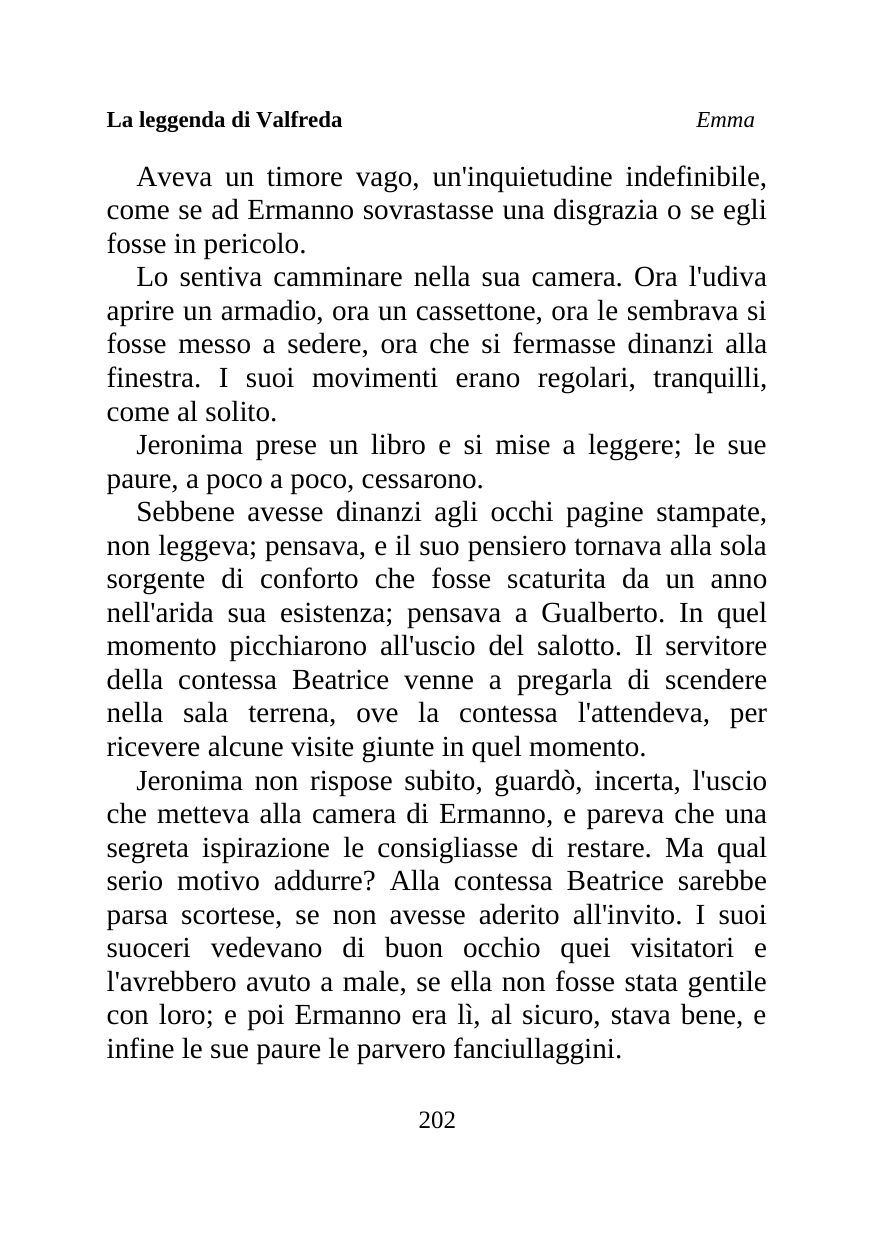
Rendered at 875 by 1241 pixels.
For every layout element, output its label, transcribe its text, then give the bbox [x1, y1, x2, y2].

text Jeronima non rispose subito, guardò, incerta, l'uscio che metteva alla camera di Ermanno, e pareva che una segreta ispirazione le consigliasse di restare. Ma qual serio motivo addurre? Alla contessa Beatrice sarebbe parsa scortese, se non avesse aderito all'invito. I suoi suoceri vedevano di buon occhio quei visitatori e l'avrebbero avuto a male, se ella non fosse stata gentile con loro; e poi Ermanno era lì, al sicuro, stava bene, e infine le sue paure le parvero fanciullaggini. [106, 763, 768, 1064]
text Aveva un timore vago, un'inquietudine indefinibile, come se ad Ermanno sovrastasse una disgrazia o se egli fosse in pericolo. [106, 159, 768, 259]
text Lo sentiva camminare nella sua camera. Ora l'udiva aprire un armadio, ora un cassettone, ora le sembrava si fosse messo a sedere, ora che si fermasse dinanzi alla finestra. I suoi movimenti erano regolari, tranquilli, come al solito. [106, 259, 768, 427]
text Sebbene avesse dinanzi agli occhi pagine stampate, non leggeva; pensava, e il suo pensiero tornava alla sola sorgente di conforto che fosse scaturita da un anno nell'arida sua esistenza; pensava a Gualberto. In quel momento picchiarono all'uscio del salotto. Il servitore della contessa Beatrice venne a pregarla di scendere nella sala terrena, ove la contessa l'attendeva, per ricevere alcune visite giunte in quel momento. [106, 494, 768, 763]
text Jeronima prese un libro e si mise a leggere; le sue paure, a poco a poco, cessarono. [106, 427, 768, 494]
